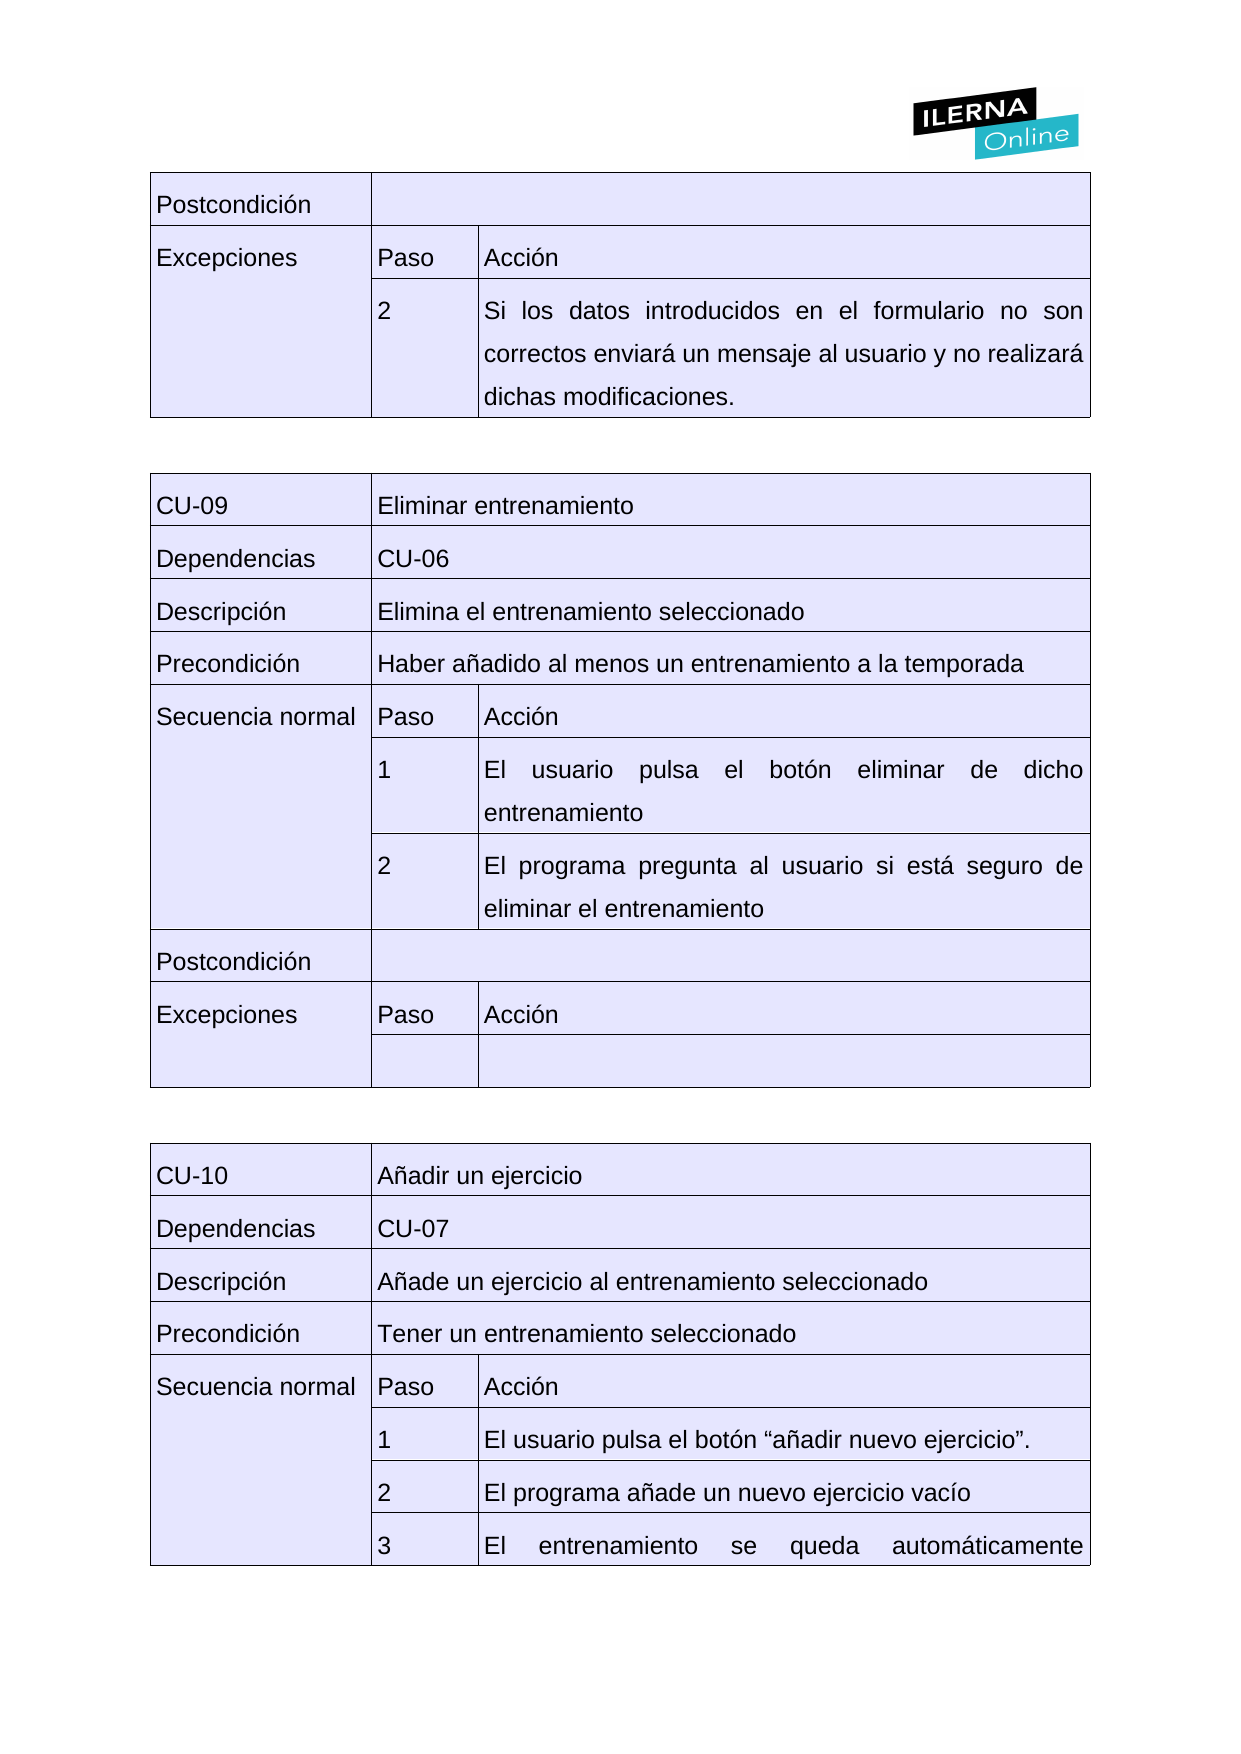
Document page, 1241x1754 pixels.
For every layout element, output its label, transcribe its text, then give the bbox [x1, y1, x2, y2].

table_cell Haber añadido al menos un entrenamiento a la temporada [372, 632, 1090, 684]
table_cell El programa pregunta al usuario si está seguro de eliminar el entrenamiento [479, 834, 1090, 928]
table_cell Paso [372, 685, 478, 737]
table_cell Tener un entrenamiento seleccionado [372, 1302, 1090, 1354]
table_header CU-10 [151, 1144, 371, 1195]
table_header Añadir un ejercicio [372, 1144, 1090, 1195]
table_cell Postcondición [151, 173, 371, 225]
table_cell 1 [372, 1408, 478, 1459]
table_cell 3 [372, 1513, 478, 1565]
table_cell [372, 930, 1090, 981]
table_cell Si los datos introducidos en el formulario no son correctos enviará un mensaje al usuario y no realizará dichas modificaciones. [479, 279, 1090, 417]
table_cell 2 [372, 279, 478, 417]
table_cell Añade un ejercicio al entrenamiento seleccionado [372, 1249, 1090, 1301]
table_cell El programa añade un nuevo ejercicio vacío [479, 1461, 1090, 1512]
table_cell El usuario pulsa el botón eliminar de dicho entrenamiento [479, 738, 1090, 832]
table_cell Dependencias [151, 1196, 371, 1248]
table_cell [479, 1035, 1090, 1087]
table_cell Precondición [151, 1302, 371, 1354]
table_cell Acción [479, 1355, 1090, 1407]
table_cell 1 [372, 738, 478, 832]
table_header CU-09 [151, 474, 371, 525]
table_cell Precondición [151, 632, 371, 684]
table_cell Paso [372, 982, 478, 1034]
table_cell Acción [479, 685, 1090, 737]
table_cell CU-07 [372, 1196, 1090, 1248]
table_cell Paso [372, 226, 478, 278]
table_cell [372, 1035, 478, 1087]
table_cell Secuencia normal [151, 1355, 371, 1565]
picture [908, 87, 1084, 160]
table_cell Acción [479, 982, 1090, 1034]
table_cell Dependencias [151, 526, 371, 578]
table_cell [372, 173, 1090, 225]
table_cell 2 [372, 1461, 478, 1512]
table_cell El usuario pulsa el botón “añadir nuevo ejercicio”. [479, 1408, 1090, 1459]
table_cell Descripción [151, 579, 371, 631]
table_cell Paso [372, 1355, 478, 1407]
table_cell Secuencia normal [151, 685, 371, 928]
table_cell Excepciones [151, 982, 371, 1087]
table_cell Acción [479, 226, 1090, 278]
table_cell Postcondición [151, 930, 371, 981]
table_cell Excepciones [151, 226, 371, 417]
table_cell Elimina el entrenamiento seleccionado [372, 579, 1090, 631]
table_cell 2 [372, 834, 478, 928]
table_header Eliminar entrenamiento [372, 474, 1090, 525]
table_cell CU-06 [372, 526, 1090, 578]
table_cell El entrenamiento se queda automáticamente [479, 1513, 1090, 1565]
table_cell Descripción [151, 1249, 371, 1301]
